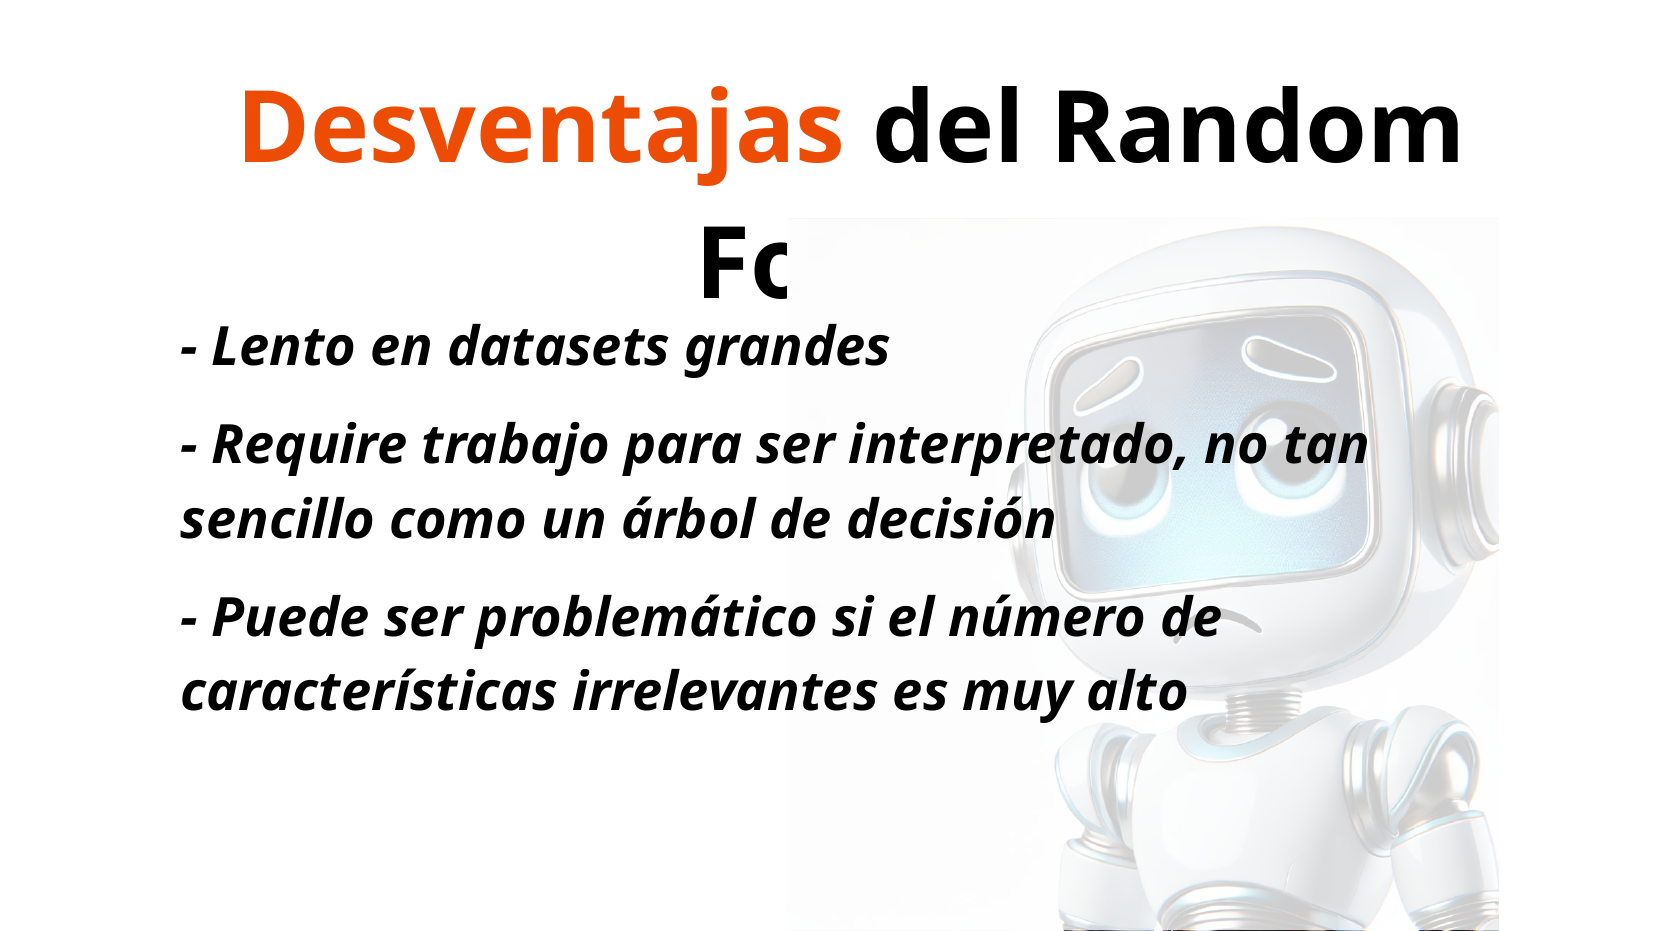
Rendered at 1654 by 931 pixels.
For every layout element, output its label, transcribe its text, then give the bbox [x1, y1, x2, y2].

text_box [787, 894, 1499, 931]
text_box - Lento en datasets grandes - Require trabajo para ser interpretado, no tan sencillo como un árbol de decisión - Puede ser problemático si el número de características irrelevantes es muy alto [165, 299, 1586, 894]
text_box Desventajas del Random Forest [82, 47, 1622, 814]
text_box [787, 218, 1499, 299]
